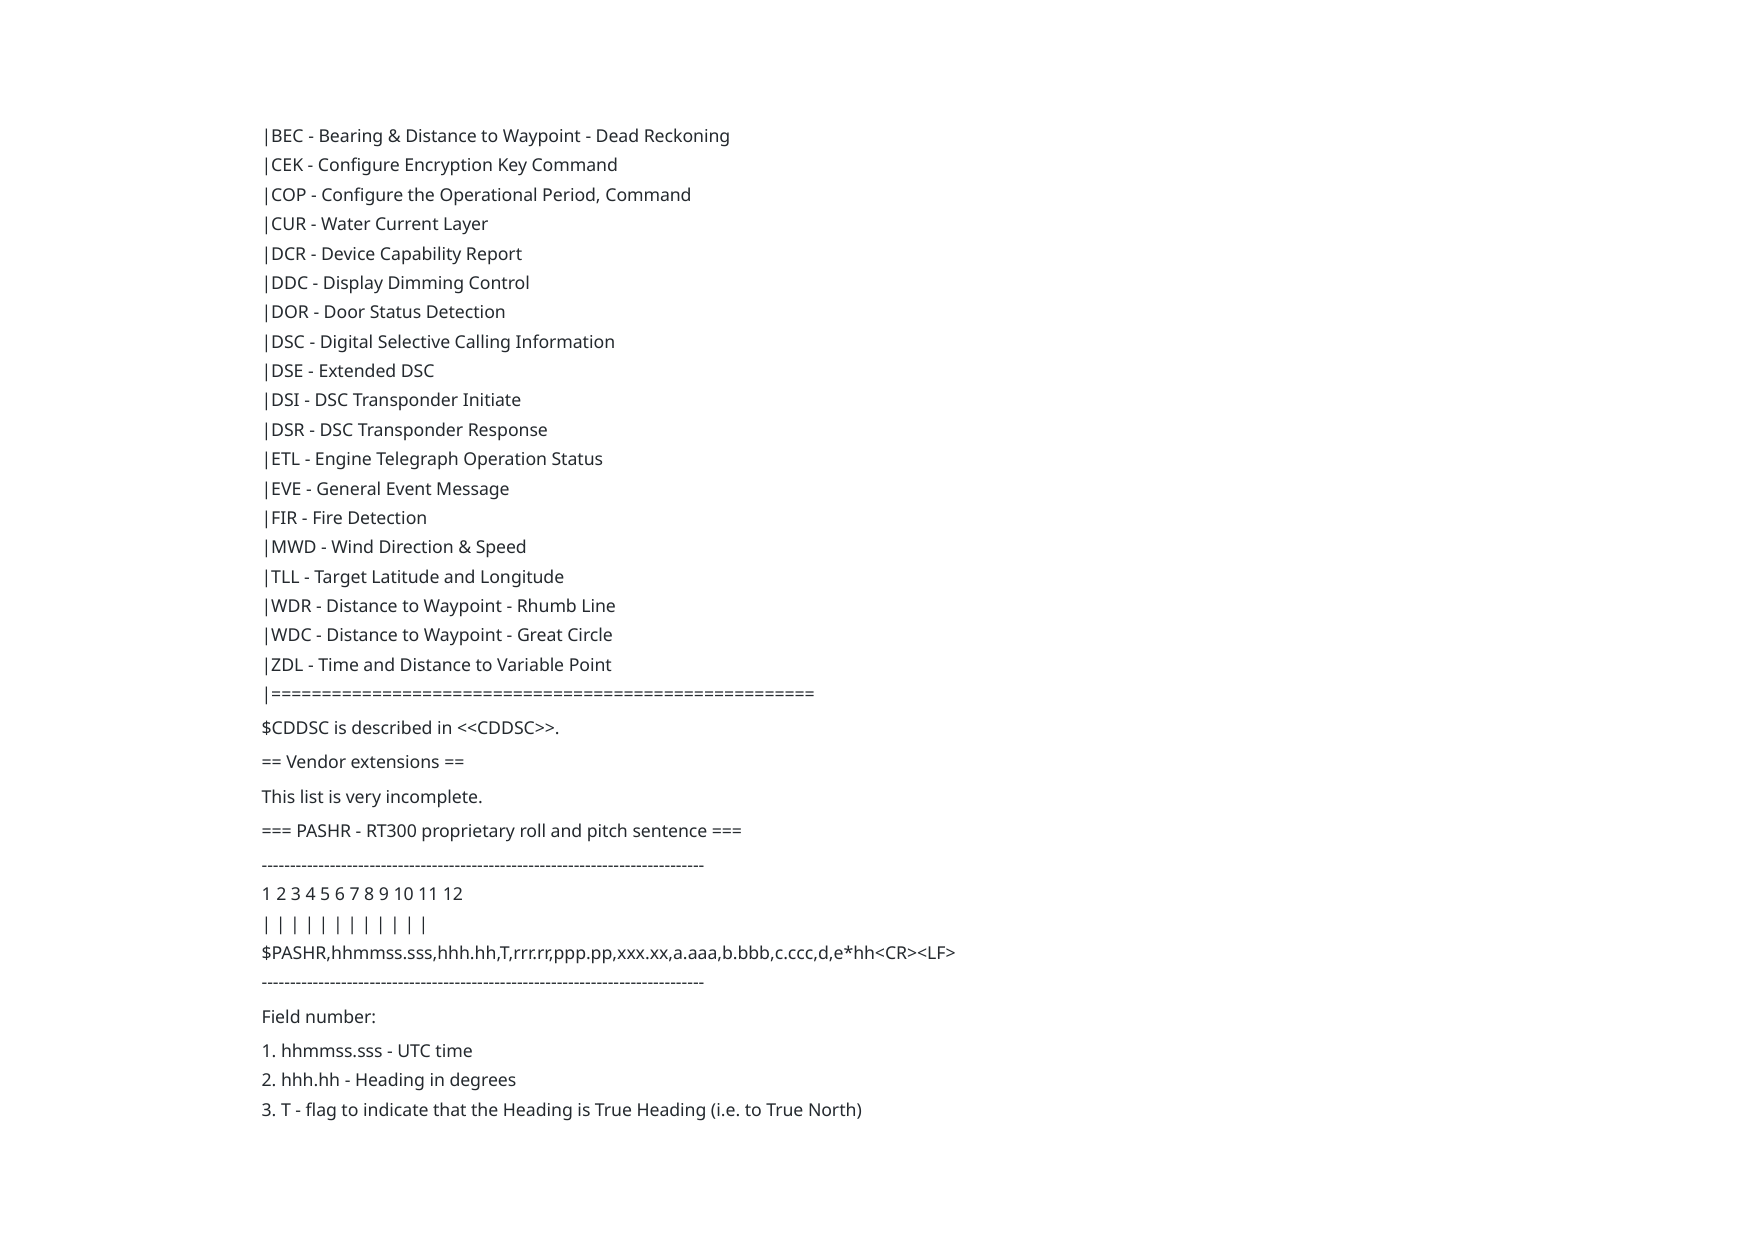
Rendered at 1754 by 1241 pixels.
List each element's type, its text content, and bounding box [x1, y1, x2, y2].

table_cell [118, 774, 261, 779]
table_cell [118, 118, 261, 147]
table_cell |====================================================== [261, 676, 1636, 706]
table_cell [118, 994, 261, 999]
table_cell [118, 842, 261, 847]
table_cell [118, 935, 261, 964]
table_cell |BEC - Bearing & Distance to Waypoint - Dead Reckoning [261, 118, 1636, 147]
table_cell 3. T - flag to indicate that the Heading is True Heading (i.e. to True North) [261, 1092, 1636, 1121]
table_cell [261, 706, 1636, 710]
table_cell [118, 324, 261, 353]
table_cell |DSR - DSC Transponder Response [261, 412, 1636, 441]
table_cell 1. hhmmss.sss - UTC time [261, 1033, 1636, 1062]
table_cell [118, 206, 261, 236]
table_cell [118, 1033, 261, 1062]
table_cell |TLL - Target Latitude and Longitude [261, 559, 1636, 588]
table_cell |ETL - Engine Telegraph Operation Status [261, 441, 1636, 471]
table_cell [118, 383, 261, 412]
table_cell == Vendor extensions == [261, 745, 1636, 774]
table_cell [118, 965, 261, 994]
table_cell [118, 847, 261, 876]
table_cell |DSE - Extended DSC [261, 353, 1636, 382]
table_cell |WDR - Distance to Waypoint - Rhumb Line [261, 588, 1636, 617]
table_cell |FIR - Fire Detection [261, 500, 1636, 529]
table_cell [118, 813, 261, 842]
table_cell [261, 774, 1636, 779]
table_cell [118, 808, 261, 813]
table_cell |DSC - Digital Selective Calling Information [261, 324, 1636, 353]
table_cell [118, 1028, 261, 1033]
table_cell [118, 559, 261, 588]
table_cell [118, 148, 261, 177]
table_cell |COP - Configure the Operational Period, Command [261, 177, 1636, 206]
table_cell [118, 706, 261, 710]
table_cell [118, 618, 261, 647]
table_cell [118, 265, 261, 294]
table_cell $PASHR,hhmmss.sss,hhh.hh,T,rrr.rr,ppp.pp,xxx.xx,a.aaa,b.bbb,c.ccc,d,e*hh<CR><LF> [261, 935, 1636, 964]
table_cell [118, 1062, 261, 1092]
table_cell [261, 740, 1636, 744]
table_cell [261, 842, 1636, 847]
table_cell [118, 500, 261, 529]
table_cell | | | | | | | | | | | | [261, 906, 1636, 935]
table_cell [118, 412, 261, 441]
table_cell [118, 236, 261, 265]
table_cell === PASHR - RT300 proprietary roll and pitch sentence === [261, 813, 1636, 842]
table_cell [118, 710, 261, 740]
table_cell |CUR - Water Current Layer [261, 206, 1636, 236]
table_cell [118, 471, 261, 500]
table_cell |DCR - Device Capability Report [261, 236, 1636, 265]
table_cell [118, 588, 261, 617]
table_cell |WDC - Distance to Waypoint - Great Circle [261, 618, 1636, 647]
table_cell Field number: [261, 999, 1636, 1028]
table_cell [118, 1092, 261, 1121]
table_cell ------------------------------------------------------------------------------ [261, 847, 1636, 876]
table_cell |DDC - Display Dimming Control [261, 265, 1636, 294]
table_cell |CEK - Configure Encryption Key Command [261, 148, 1636, 177]
table_cell |DSI - DSC Transponder Initiate [261, 383, 1636, 412]
table_cell [261, 808, 1636, 813]
table_cell ------------------------------------------------------------------------------ [261, 965, 1636, 994]
table_cell |ZDL - Time and Distance to Variable Point [261, 647, 1636, 676]
table_cell 1 2 3 4 5 6 7 8 9 10 11 12 [261, 876, 1636, 906]
table_cell [261, 994, 1636, 999]
table_cell [118, 676, 261, 706]
table_cell |DOR - Door Status Detection [261, 294, 1636, 324]
table_cell [118, 647, 261, 676]
table_cell [118, 740, 261, 744]
table_cell This list is very incomplete. [261, 779, 1636, 808]
table_cell |MWD - Wind Direction & Speed [261, 529, 1636, 559]
table_cell [118, 779, 261, 808]
table_cell [118, 441, 261, 471]
table_cell [118, 876, 261, 906]
table_cell [118, 294, 261, 324]
table_cell [118, 906, 261, 935]
table_cell [118, 999, 261, 1028]
table_cell |EVE - General Event Message [261, 471, 1636, 500]
table_cell 2. hhh.hh - Heading in degrees [261, 1062, 1636, 1092]
table_cell $CDDSC is described in <<CDDSC>>. [261, 710, 1636, 740]
table_cell [118, 529, 261, 559]
table_cell [118, 177, 261, 206]
table_cell [118, 745, 261, 774]
table_cell [118, 353, 261, 382]
table_cell [261, 1028, 1636, 1033]
